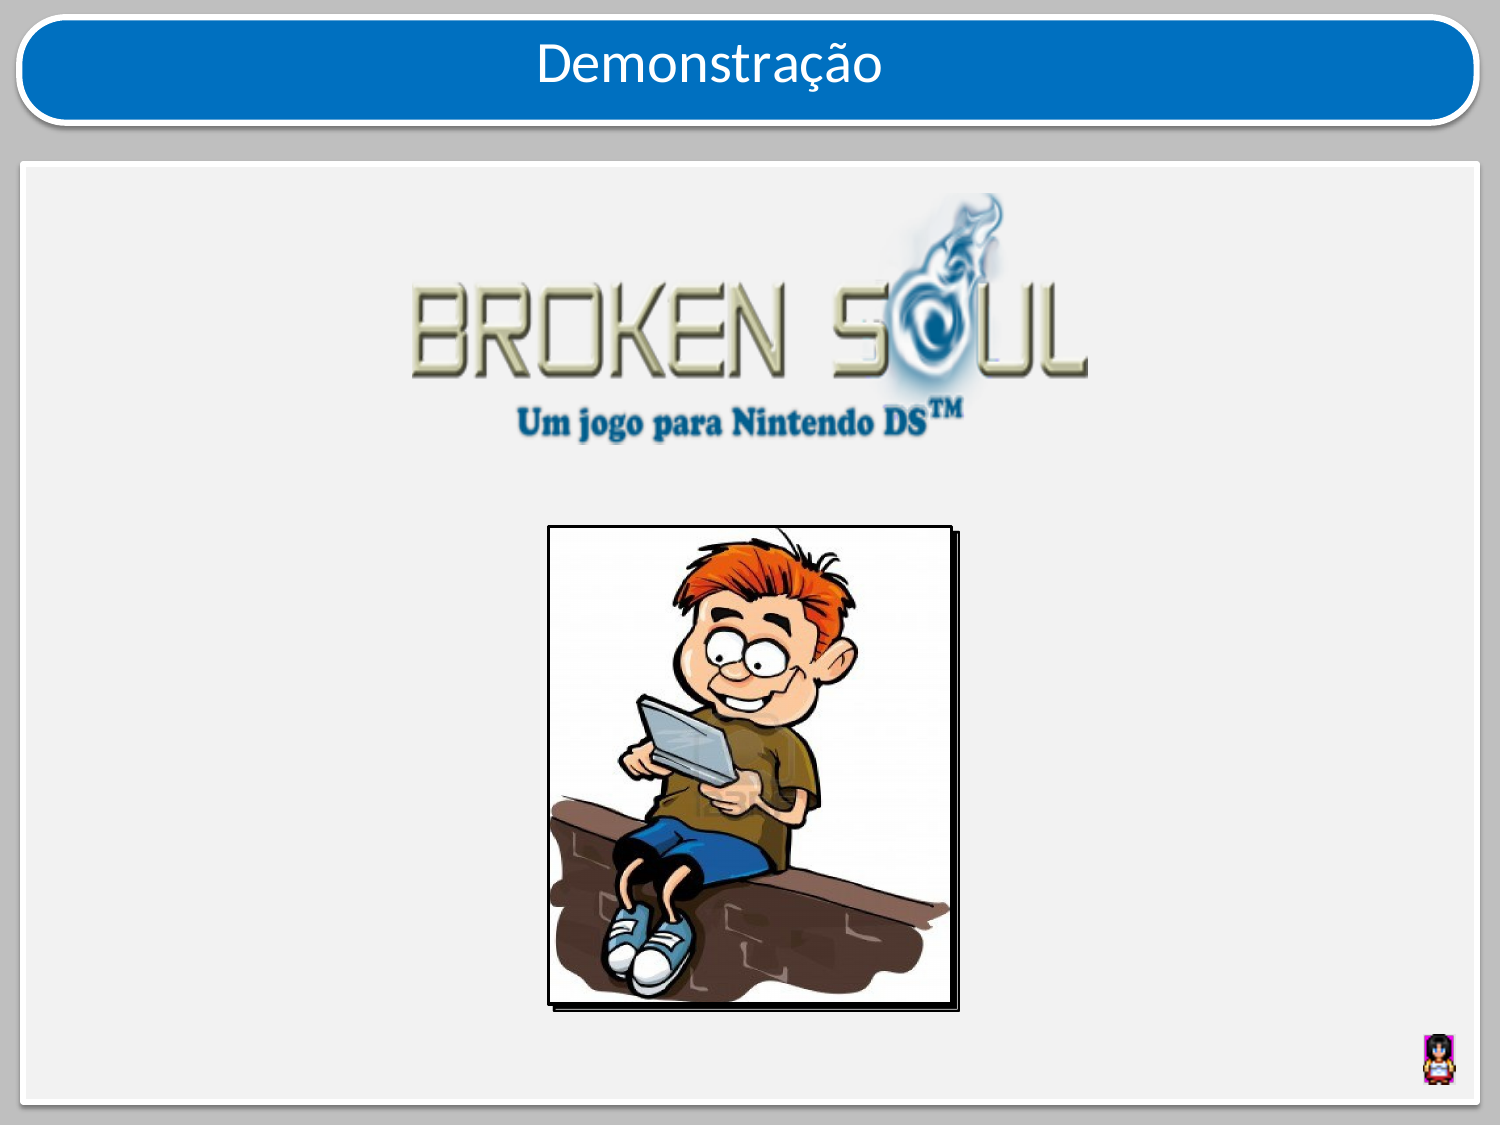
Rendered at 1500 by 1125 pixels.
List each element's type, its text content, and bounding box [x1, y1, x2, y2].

text_box Demonstração [536, 38, 964, 107]
picture [8, 9, 1487, 137]
picture [12, 156, 1487, 1116]
text_box [0, 0, 1500, 1125]
